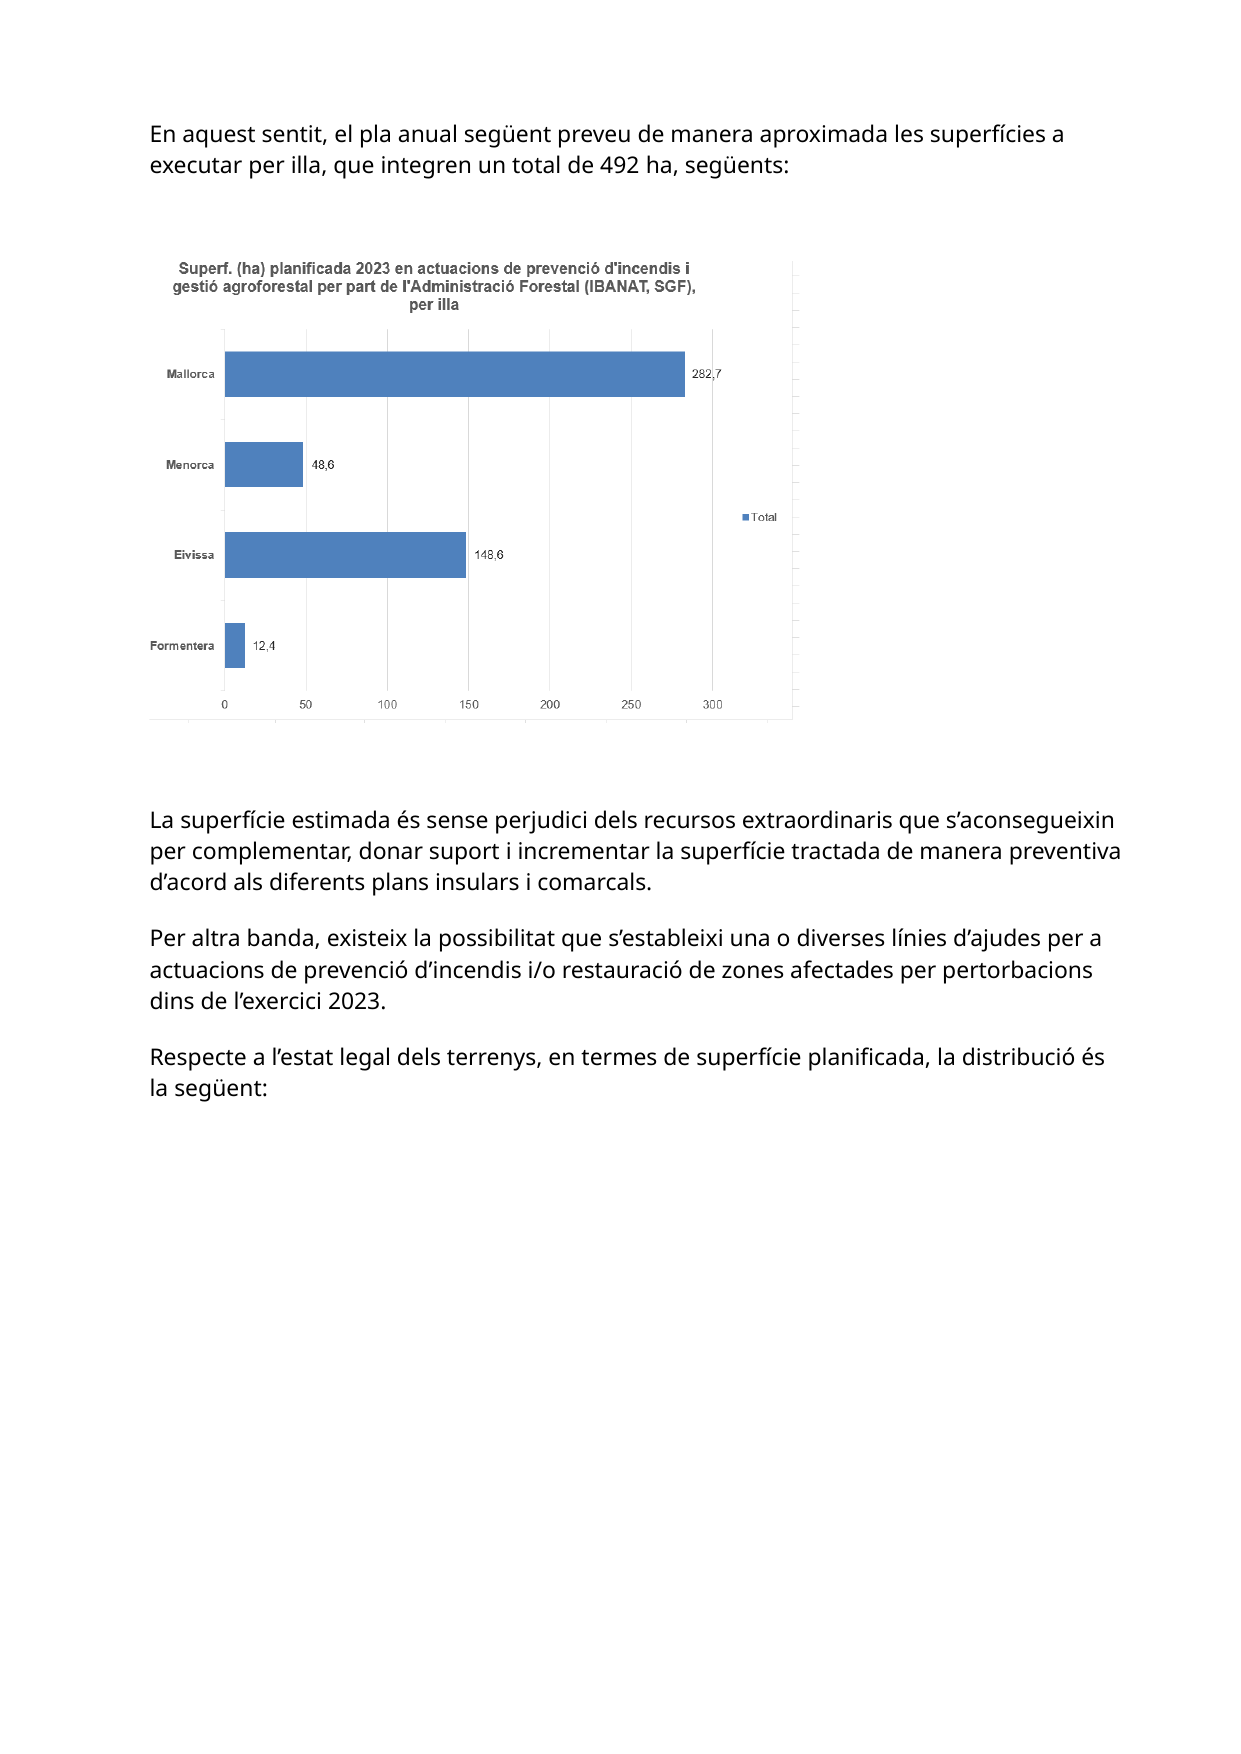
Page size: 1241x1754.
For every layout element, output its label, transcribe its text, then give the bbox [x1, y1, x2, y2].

text La superfície estimada és sense perjudici dels recursos extraordinaris que s’aconsegueixin per complementar, donar suport i incrementar la superfície tractada de manera preventiva d’acord als diferents plans insulars i comarcals. [149, 804, 1122, 897]
text Respecte a l’estat legal dels terrenys, en termes de superfície planificada, la distribució és la següent: [149, 1041, 1122, 1104]
text En aquest sentit, el pla anual següent preveu de manera aproximada les superfícies a executar per illa, que integren un total de 492 ha, següents: [149, 118, 1122, 181]
text Per altra banda, existeix la possibilitat que s’estableixi una o diverses línies d’ajudes per a actuacions de prevenció d’incendis i/o restauració de zones afectades per pertorbacions dins de l’exercici 2023. [149, 922, 1122, 1016]
picture [149, 261, 800, 723]
